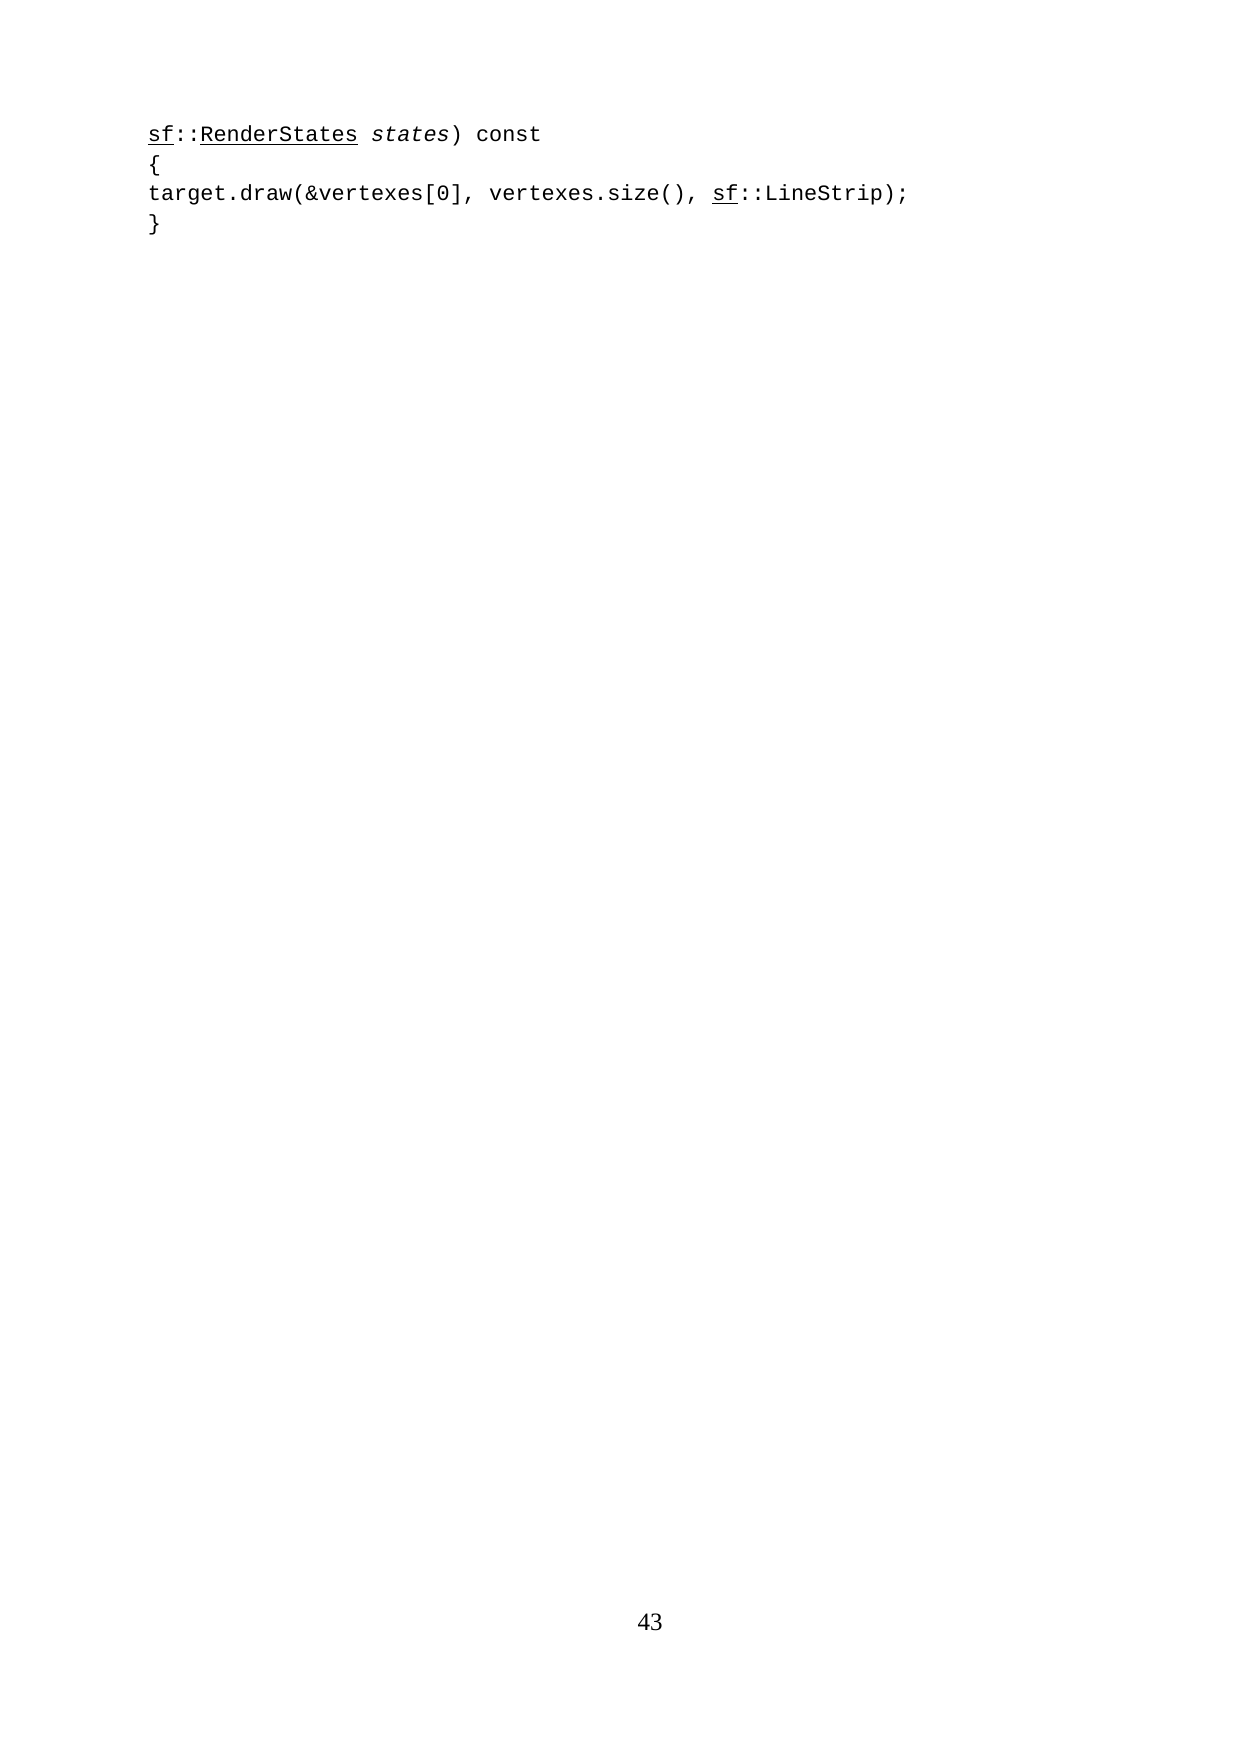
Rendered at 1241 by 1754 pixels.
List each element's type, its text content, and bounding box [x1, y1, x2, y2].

text { [148, 148, 1152, 178]
text sf::RenderStates states) const [148, 118, 1152, 148]
text } [148, 207, 1152, 237]
text target.draw(&vertexes[0], vertexes.size(), sf::LineStrip); [148, 178, 1152, 207]
